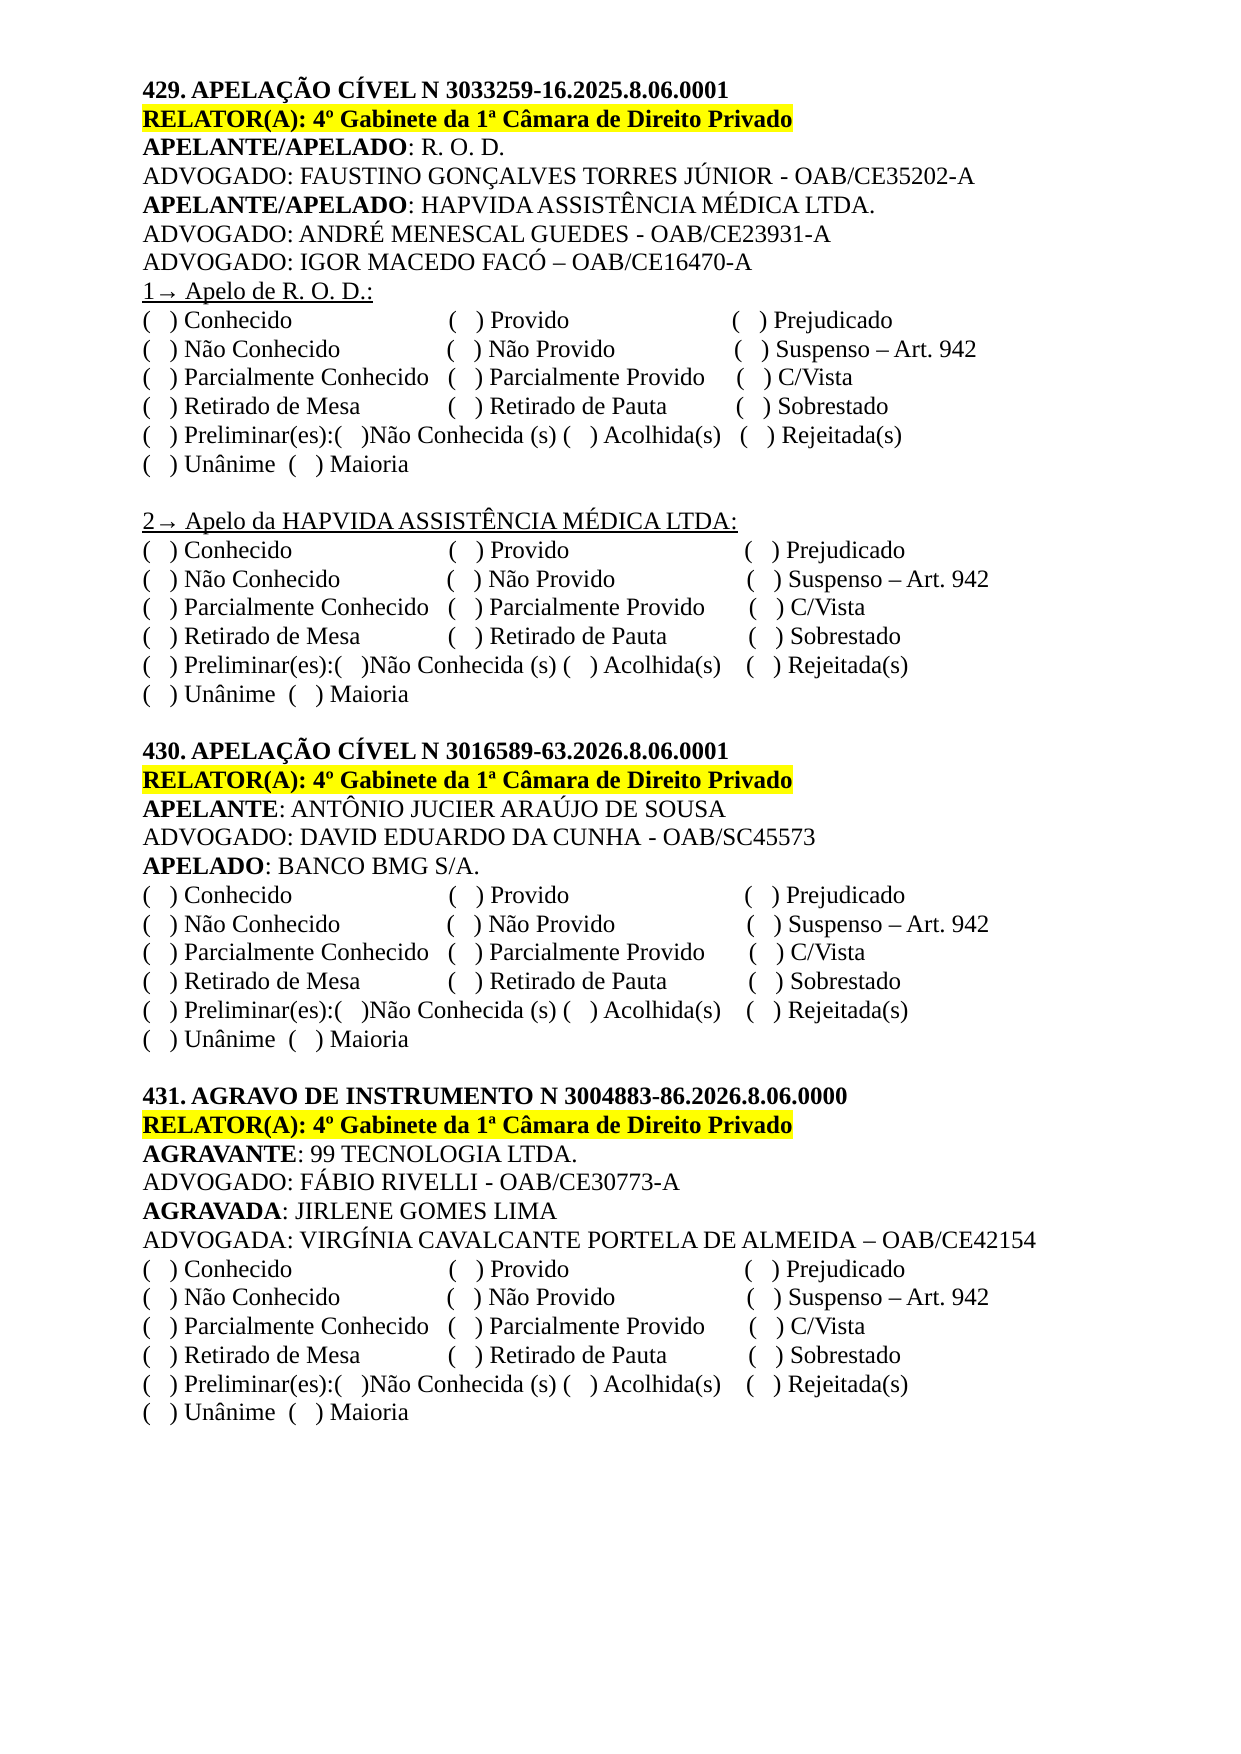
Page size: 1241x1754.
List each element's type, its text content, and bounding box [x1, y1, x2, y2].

text ( ) Preliminar(es):( )Não Conhecida (s) ( ) Acolhida(s) ( ) Rejeitada(s) [142, 995, 1158, 1024]
text ( ) Preliminar(es):( )Não Conhecida (s) ( ) Acolhida(s) ( ) Rejeitada(s) [142, 650, 1158, 679]
text ( ) Retirado de Mesa ( ) Retirado de Pauta ( ) Sobrestado [142, 1340, 1158, 1369]
text ( ) Conhecido ( ) Provido ( ) Prejudicado [142, 535, 1141, 564]
text ( ) Não Conhecido ( ) Não Provido ( ) Suspenso – Art. 942 [142, 909, 1158, 937]
text ( ) Não Conhecido ( ) Não Provido ( ) Suspenso – Art. 942 [142, 564, 1158, 592]
text ( ) Unânime ( ) Maioria [142, 449, 1158, 477]
text ( ) Retirado de Mesa ( ) Retirado de Pauta ( ) Sobrestado [142, 621, 1158, 650]
text ( ) Parcialmente Conhecido ( ) Parcialmente Provido ( ) C/Vista [142, 937, 1158, 966]
text ( ) Retirado de Mesa ( ) Retirado de Pauta ( ) Sobrestado [142, 966, 1158, 995]
text 429. APELAÇÃO CÍVEL N 3033259-16.2025.8.06.0001 RELATOR(A): 4º Gabinete da 1ª Câmara de Direito Privado APELANTE/APELADO: R. O. D. ADVOGADO: FAUSTINO GONÇALVES TORRES JÚNIOR - OAB/CE35202-A APELANTE/APELADO: HAPVIDA ASSISTÊNCIA MÉDICA LTDA. ADVOGADO: ANDRÉ MENESCAL GUEDES - OAB/CE23931-A ADVOGADO: IGOR MACEDO FACÓ – OAB/CE16470-A [142, 75, 1141, 276]
text ( ) Conhecido ( ) Provido ( ) Prejudicado [142, 1254, 1141, 1282]
text ( ) Parcialmente Conhecido ( ) Parcialmente Provido ( ) C/Vista [142, 592, 1158, 621]
text ( ) Parcialmente Conhecido ( ) Parcialmente Provido ( ) C/Vista [142, 362, 1158, 391]
text ( ) Preliminar(es):( )Não Conhecida (s) ( ) Acolhida(s) ( ) Rejeitada(s) [142, 420, 1158, 449]
text ( ) Preliminar(es):( )Não Conhecida (s) ( ) Acolhida(s) ( ) Rejeitada(s) [142, 1369, 1158, 1397]
text ( ) Unânime ( ) Maioria 431. AGRAVO DE INSTRUMENTO N 3004883-86.2026.8.06.0000 RELATOR(A): 4º Gabinete da 1ª Câmara de Direito Privado AGRAVANTE: 99 TECNOLOGIA LTDA. ADVOGADO: FÁBIO RIVELLI - OAB/CE30773-A AGRAVADA: JIRLENE GOMES LIMA ADVOGADA: VIRGÍNIA CAVALCANTE PORTELA DE ALMEIDA – OAB/CE42154 [142, 1024, 1141, 1254]
text ( ) Unânime ( ) Maioria [142, 1397, 1141, 1484]
text ( ) Conhecido ( ) Provido ( ) Prejudicado [142, 880, 1141, 909]
text ( ) Não Conhecido ( ) Não Provido ( ) Suspenso – Art. 942 [142, 1282, 1158, 1311]
text ( ) Unânime ( ) Maioria 430. APELAÇÃO CÍVEL N 3016589-63.2026.8.06.0001 RELATOR(A): 4º Gabinete da 1ª Câmara de Direito Privado APELANTE: ANTÔNIO JUCIER ARAÚJO DE SOUSA ADVOGADO: DAVID EDUARDO DA CUNHA - OAB/SC45573 APELADO: BANCO BMG S/A. [142, 679, 1141, 880]
text ( ) Não Conhecido ( ) Não Provido ( ) Suspenso – Art. 942 [142, 334, 1158, 362]
text ( ) Conhecido ( ) Provido ( ) Prejudicado [142, 305, 1141, 334]
text 1→ Apelo de R. O. D.: [142, 276, 1141, 305]
text ( ) Parcialmente Conhecido ( ) Parcialmente Provido ( ) C/Vista [142, 1311, 1158, 1340]
text 2→ Apelo da HAPVIDA ASSISTÊNCIA MÉDICA LTDA: [142, 506, 1141, 535]
text ( ) Retirado de Mesa ( ) Retirado de Pauta ( ) Sobrestado [142, 391, 1158, 420]
